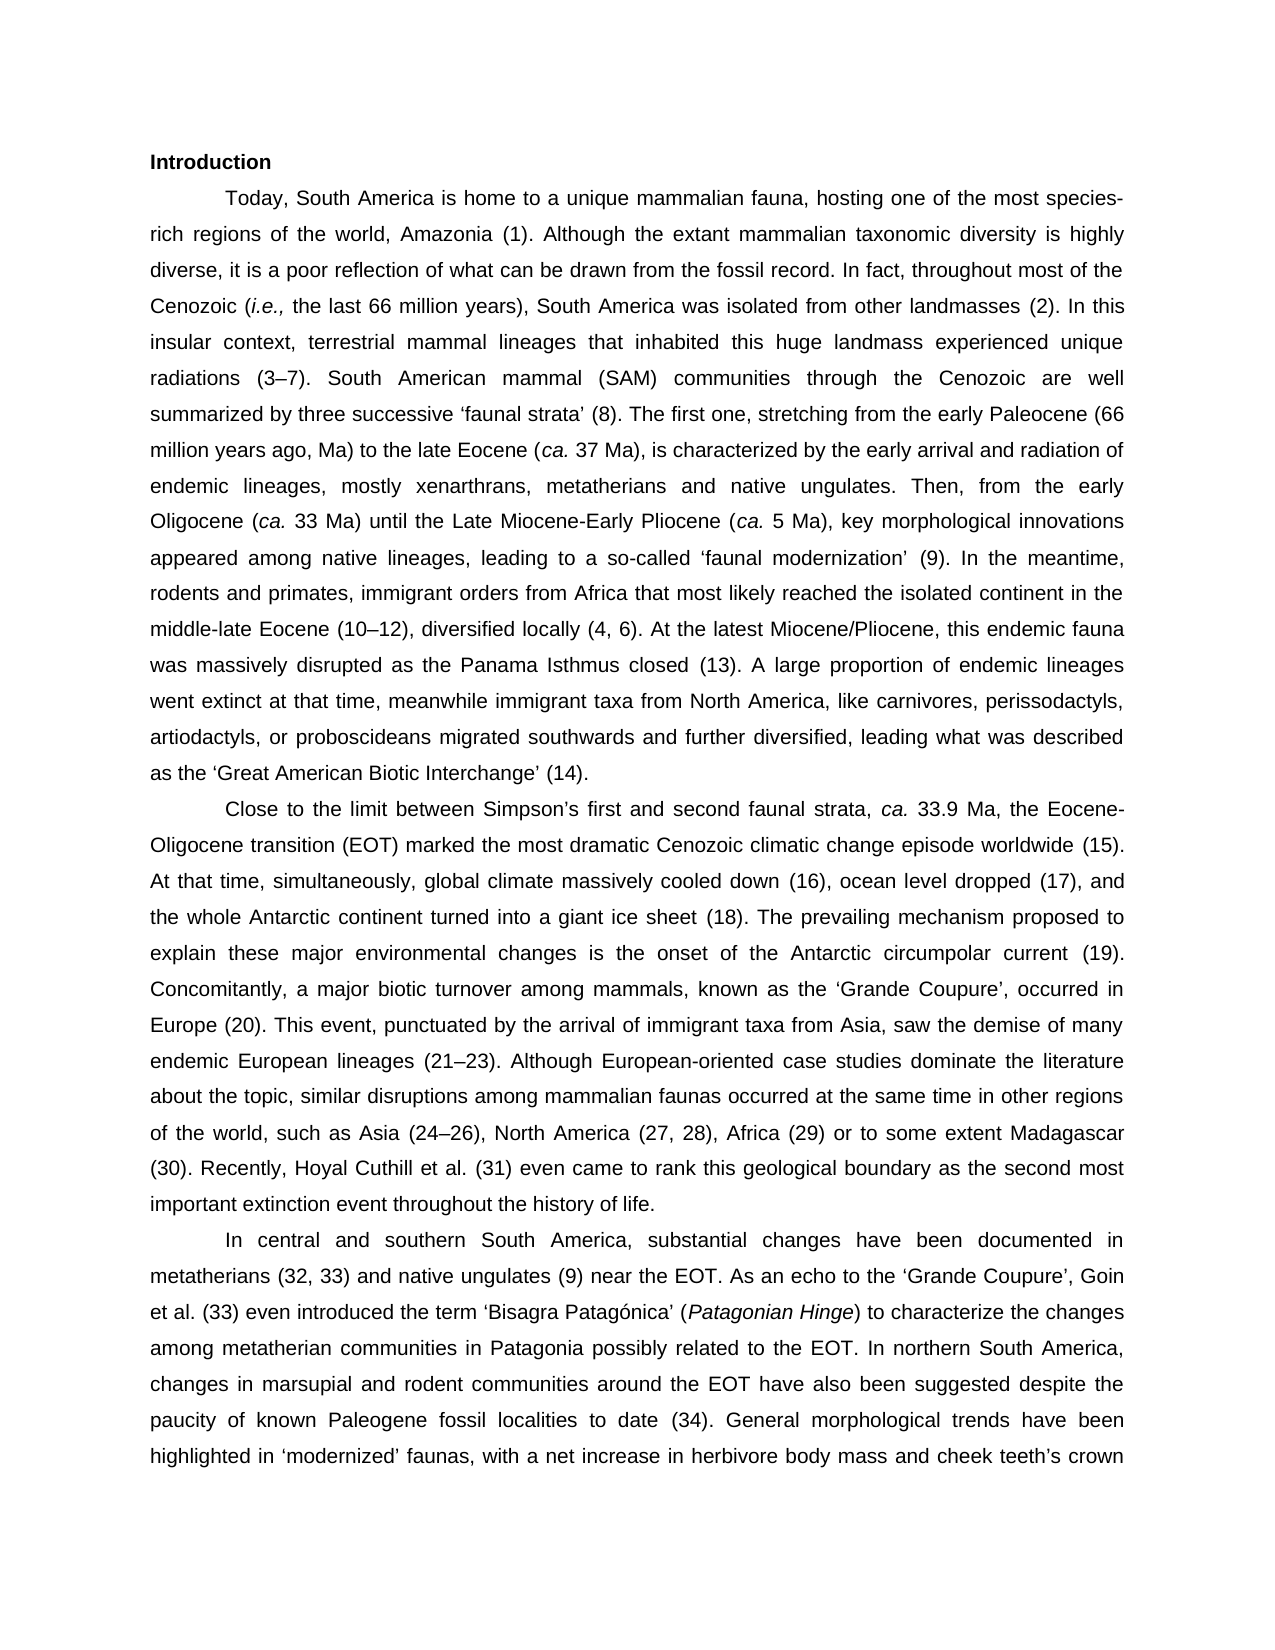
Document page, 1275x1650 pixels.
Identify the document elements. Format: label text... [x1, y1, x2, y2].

text In central and southern South America, substantial changes have been documented in metatherians (32, 33) and native ungulates (9) near the EOT. As an echo to the ‘Grande Coupure’, Goin et al. (33) even introduced the term ‘Bisagra Patagónica’ (Patagonian Hinge) to characterize the changes among metatherian communities in Patagonia possibly related to the EOT. In northern South America, changes in marsupial and rodent communities around the EOT have also been suggested despite the paucity of known Paleogene fossil localities to date (34). General morphological trends have been highlighted in ‘modernized’ faunas, with a net increase in herbivore body mass and cheek teeth’s crown [150, 1228, 1125, 1468]
text Today, South America is home to a unique mammalian fauna, hosting one of the most species-rich regions of the world, Amazonia (1). Although the extant mammalian taxonomic diversity is highly diverse, it is a poor reflection of what can be drawn from the fossil record. In fact, throughout most of the Cenozoic (i.e., the last 66 million years), South America was isolated from other landmasses (2). In this insular context, terrestrial mammal lineages that inhabited this huge landmass experienced unique radiations (3–7). South American mammal (SAM) communities through the Cenozoic are well summarized by three successive ‘faunal strata’ (8). The first one, stretching from the early Paleocene (66 million years ago, Ma) to the late Eocene (ca. 37 Ma), is characterized by the early arrival and radiation of endemic lineages, mostly xenarthrans, metatherians and native ungulates. Then, from the early Oligocene (ca. 33 Ma) until the Late Miocene-Early Pliocene (ca. 5 Ma), key morphological innovations appeared among native lineages, leading to a so-called ‘faunal modernization’ (9). In the meantime, rodents and primates, immigrant orders from Africa that most likely reached the isolated continent in the middle-late Eocene (10–12), diversified locally (4, 6). At the latest Miocene/Pliocene, this endemic fauna was massively disrupted as the Panama Isthmus closed (13). A large proportion of endemic lineages went extinct at that time, meanwhile immigrant taxa from North America, like carnivores, perissodactyls, artiodactyls, or proboscideans migrated southwards and further diversified, leading what was described as the ‘Great American Biotic Interchange’ (14). [150, 186, 1125, 785]
text Close to the limit between Simpson’s first and second faunal strata, ca. 33.9 Ma, the Eocene-Oligocene transition (EOT) marked the most dramatic Cenozoic climatic change episode worldwide (15). At that time, simultaneously, global climate massively cooled down (16), ocean level dropped (17), and the whole Antarctic continent turned into a giant ice sheet (18). The prevailing mechanism proposed to explain these major environmental changes is the onset of the Antarctic circumpolar current (19). Concomitantly, a major biotic turnover among mammals, known as the ‘Grande Coupure’, occurred in Europe (20). This event, punctuated by the arrival of immigrant taxa from Asia, saw the demise of many endemic European lineages (21–23). Although European-oriented case studies dominate the literature about the topic, similar disruptions among mammalian faunas occurred at the same time in other regions of the world, such as Asia (24–26), North America (27, 28), Africa (29) or to some extent Madagascar (30). Recently, Hoyal Cuthill et al. (31) even came to rank this geological boundary as the second most important extinction event throughout the history of life. [150, 797, 1125, 1216]
text Introduction [150, 150, 1125, 174]
